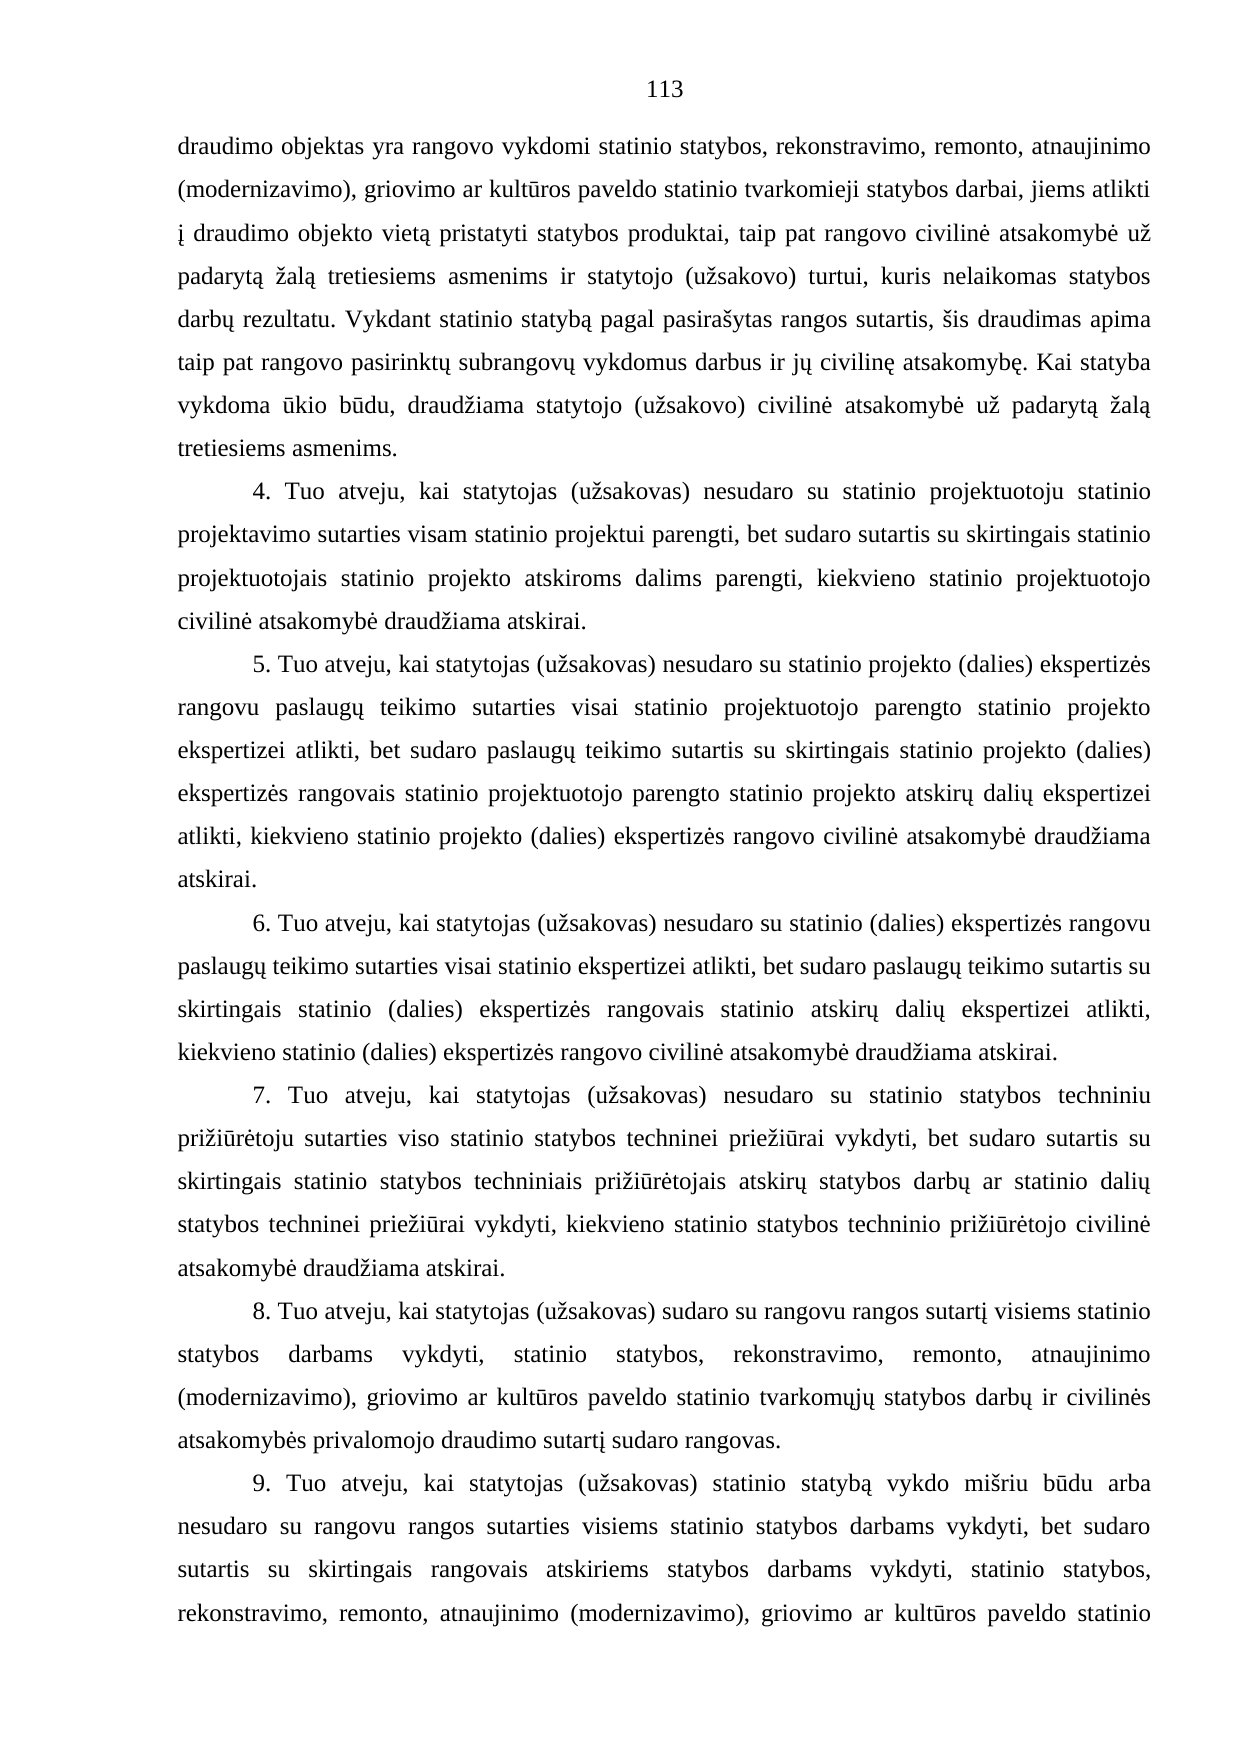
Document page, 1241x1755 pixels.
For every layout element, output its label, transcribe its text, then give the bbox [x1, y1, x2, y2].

text draudimo objektas yra rangovo vykdomi statinio statybos, rekonstravimo, remonto, atnaujinimo (modernizavimo), griovimo ar kultūros paveldo statinio tvarkomieji statybos darbai, jiems atlikti į draudimo objekto vietą pristatyti statybos produktai, taip pat rangovo civilinė atsakomybė už padarytą žalą tretiesiems asmenims ir statytojo (užsakovo) turtui, kuris nelaikomas statybos darbų rezultatu. Vykdant statinio statybą pagal pasirašytas rangos sutartis, šis draudimas apima taip pat rangovo pasirinktų subrangovų vykdomus darbus ir jų civilinę atsakomybę. Kai statyba vykdoma ūkio būdu, draudžiama statytojo (užsakovo) civilinė atsakomybė už padarytą žalą tretiesiems asmenims. [177, 131, 1152, 462]
text 7. Tuo atveju, kai statytojas (užsakovas) nesudaro su statinio statybos techniniu prižiūrėtoju sutarties viso statinio statybos techninei priežiūrai vykdyti, bet sudaro sutartis su skirtingais statinio statybos techniniais prižiūrėtojais atskirų statybos darbų ar statinio dalių statybos techninei priežiūrai vykdyti, kiekvieno statinio statybos techninio prižiūrėtojo civilinė atsakomybė draudžiama atskirai. [177, 1080, 1152, 1281]
text 9. Tuo atveju, kai statytojas (užsakovas) statinio statybą vykdo mišriu būdu arba nesudaro su rangovu rangos sutarties visiems statinio statybos darbams vykdyti, bet sudaro sutartis su skirtingais rangovais atskiriems statybos darbams vykdyti, statinio statybos, rekonstravimo, remonto, atnaujinimo (modernizavimo), griovimo ar kultūros paveldo statinio [177, 1468, 1152, 1626]
text 4. Tuo atveju, kai statytojas (užsakovas) nesudaro su statinio projektuotoju statinio projektavimo sutarties visam statinio projektui parengti, bet sudaro sutartis su skirtingais statinio projektuotojais statinio projekto atskiroms dalims parengti, kiekvieno statinio projektuotojo civilinė atsakomybė draudžiama atskirai. [177, 476, 1152, 634]
text 8. Tuo atveju, kai statytojas (užsakovas) sudaro su rangovu rangos sutartį visiems statinio statybos darbams vykdyti, statinio statybos, rekonstravimo, remonto, atnaujinimo (modernizavimo), griovimo ar kultūros paveldo statinio tvarkomųjų statybos darbų ir civilinės atsakomybės privalomojo draudimo sutartį sudaro rangovas. [177, 1296, 1152, 1454]
text 5. Tuo atveju, kai statytojas (užsakovas) nesudaro su statinio projekto (dalies) ekspertizės rangovu paslaugų teikimo sutarties visai statinio projektuotojo parengto statinio projekto ekspertizei atlikti, bet sudaro paslaugų teikimo sutartis su skirtingais statinio projekto (dalies) ekspertizės rangovais statinio projektuotojo parengto statinio projekto atskirų dalių ekspertizei atlikti, kiekvieno statinio projekto (dalies) ekspertizės rangovo civilinė atsakomybė draudžiama atskirai. [177, 649, 1152, 893]
text 6. Tuo atveju, kai statytojas (užsakovas) nesudaro su statinio (dalies) ekspertizės rangovu paslaugų teikimo sutarties visai statinio ekspertizei atlikti, bet sudaro paslaugų teikimo sutartis su skirtingais statinio (dalies) ekspertizės rangovais statinio atskirų dalių ekspertizei atlikti, kiekvieno statinio (dalies) ekspertizės rangovo civilinė atsakomybė draudžiama atskirai. [177, 908, 1152, 1066]
